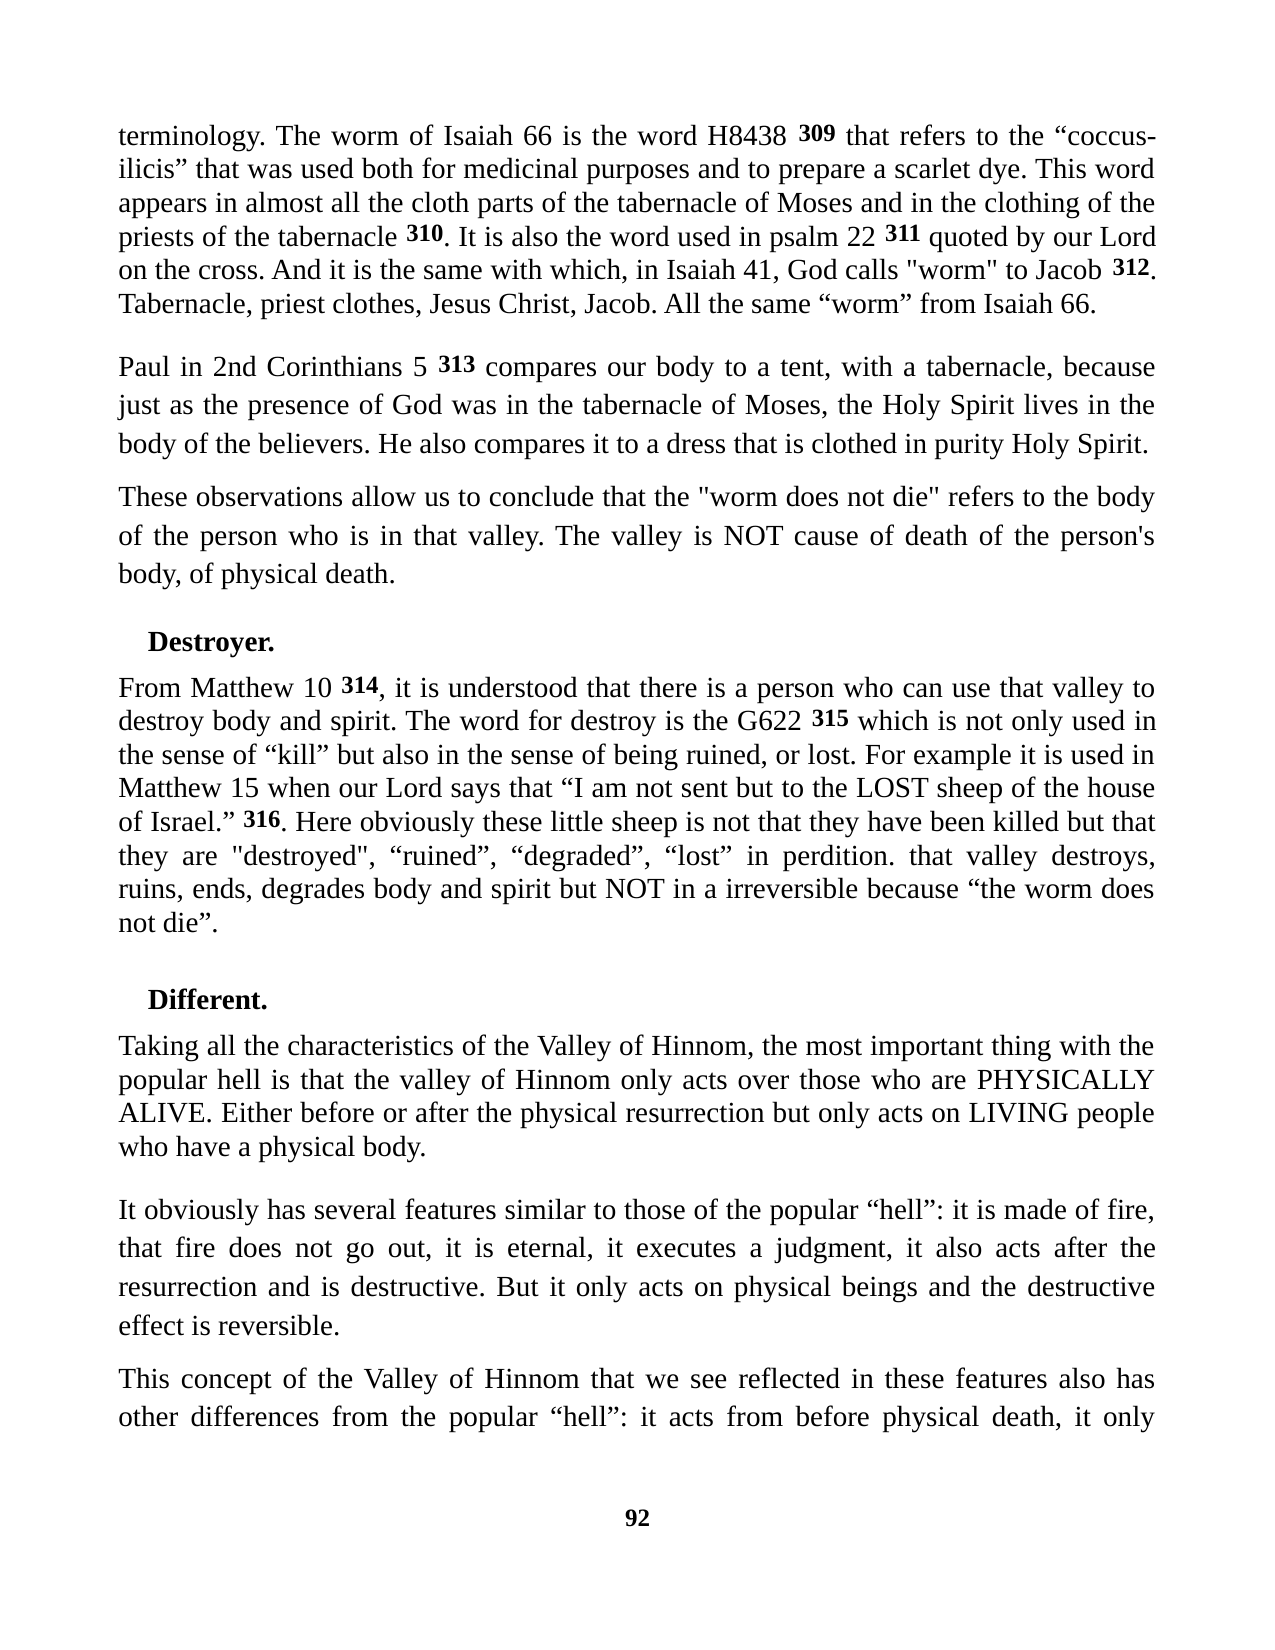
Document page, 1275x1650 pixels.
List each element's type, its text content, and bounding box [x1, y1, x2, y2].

text It obviously has several features similar to those of the popular “hell”: it is made of fire, that fire does not go out, it is eternal, it executes a judgment, it also acts after the resurrection and is destructive. But it only acts on physical beings and the destructive effect is reversible. [118, 1192, 1157, 1341]
subtitle Destroyer. [148, 624, 1157, 657]
subtitle Different. [148, 982, 1157, 1016]
text terminology. The worm of Isaiah 66 is the word H8438 that refers to the “coccus-ilicis” that was used both for medicinal purposes and to prepare a scarlet dye. This word appears in almost all the cloth parts of the tabernacle of Moses and in the clothing of the priests of the tabernacle . It is also the word used in psalm 22 quoted by our Lord on the cross. And it is the same with which, in Isaiah 41, God calls "worm" to Jacob . Tabernacle, priest clothes, Jesus Christ, Jacob. All the same “worm” from Isaiah 66. [118, 118, 1157, 319]
text Taking all the characteristics of the Valley of Hinnom, the most important thing with the popular hell is that the valley of Hinnom only acts over those who are PHYSICALLY ALIVE. Either before or after the physical resurrection but only acts on LIVING people who have a physical body. [118, 1028, 1157, 1162]
text This concept of the Valley of Hinnom that we see reflected in these features also has other differences from the popular “hell”: it acts from before physical death, it only [118, 1361, 1157, 1433]
text Paul in 2nd Corinthians 5 compares our body to a tent, with a tabernacle, because just as the presence of God was in the tabernacle of Moses, the Holy Spirit lives in the body of the believers. He also compares it to a dress that is clothed in purity Holy Spirit. [118, 349, 1157, 459]
text These observations allow us to conclude that the "worm does not die" refers to the body of the person who is in that valley. The valley is NOT cause of death of the person's body, of physical death. [118, 479, 1157, 590]
text From Matthew 10 , it is understood that there is a person who can use that valley to destroy body and spirit. The word for destroy is the G622 which is not only used in the sense of “kill” but also in the sense of being ruined, or lost. For example it is used in Matthew 15 when our Lord says that “I am not sent but to the LOST sheep of the house of Israel.” . Here obviously these little sheep is not that they have been killed but that they are "destroyed", “ruined”, “degraded”, “lost” in perdition. that valley destroys, ruins, ends, degrades body and spirit but NOT in a irreversible because “the worm does not die”. [118, 670, 1157, 938]
